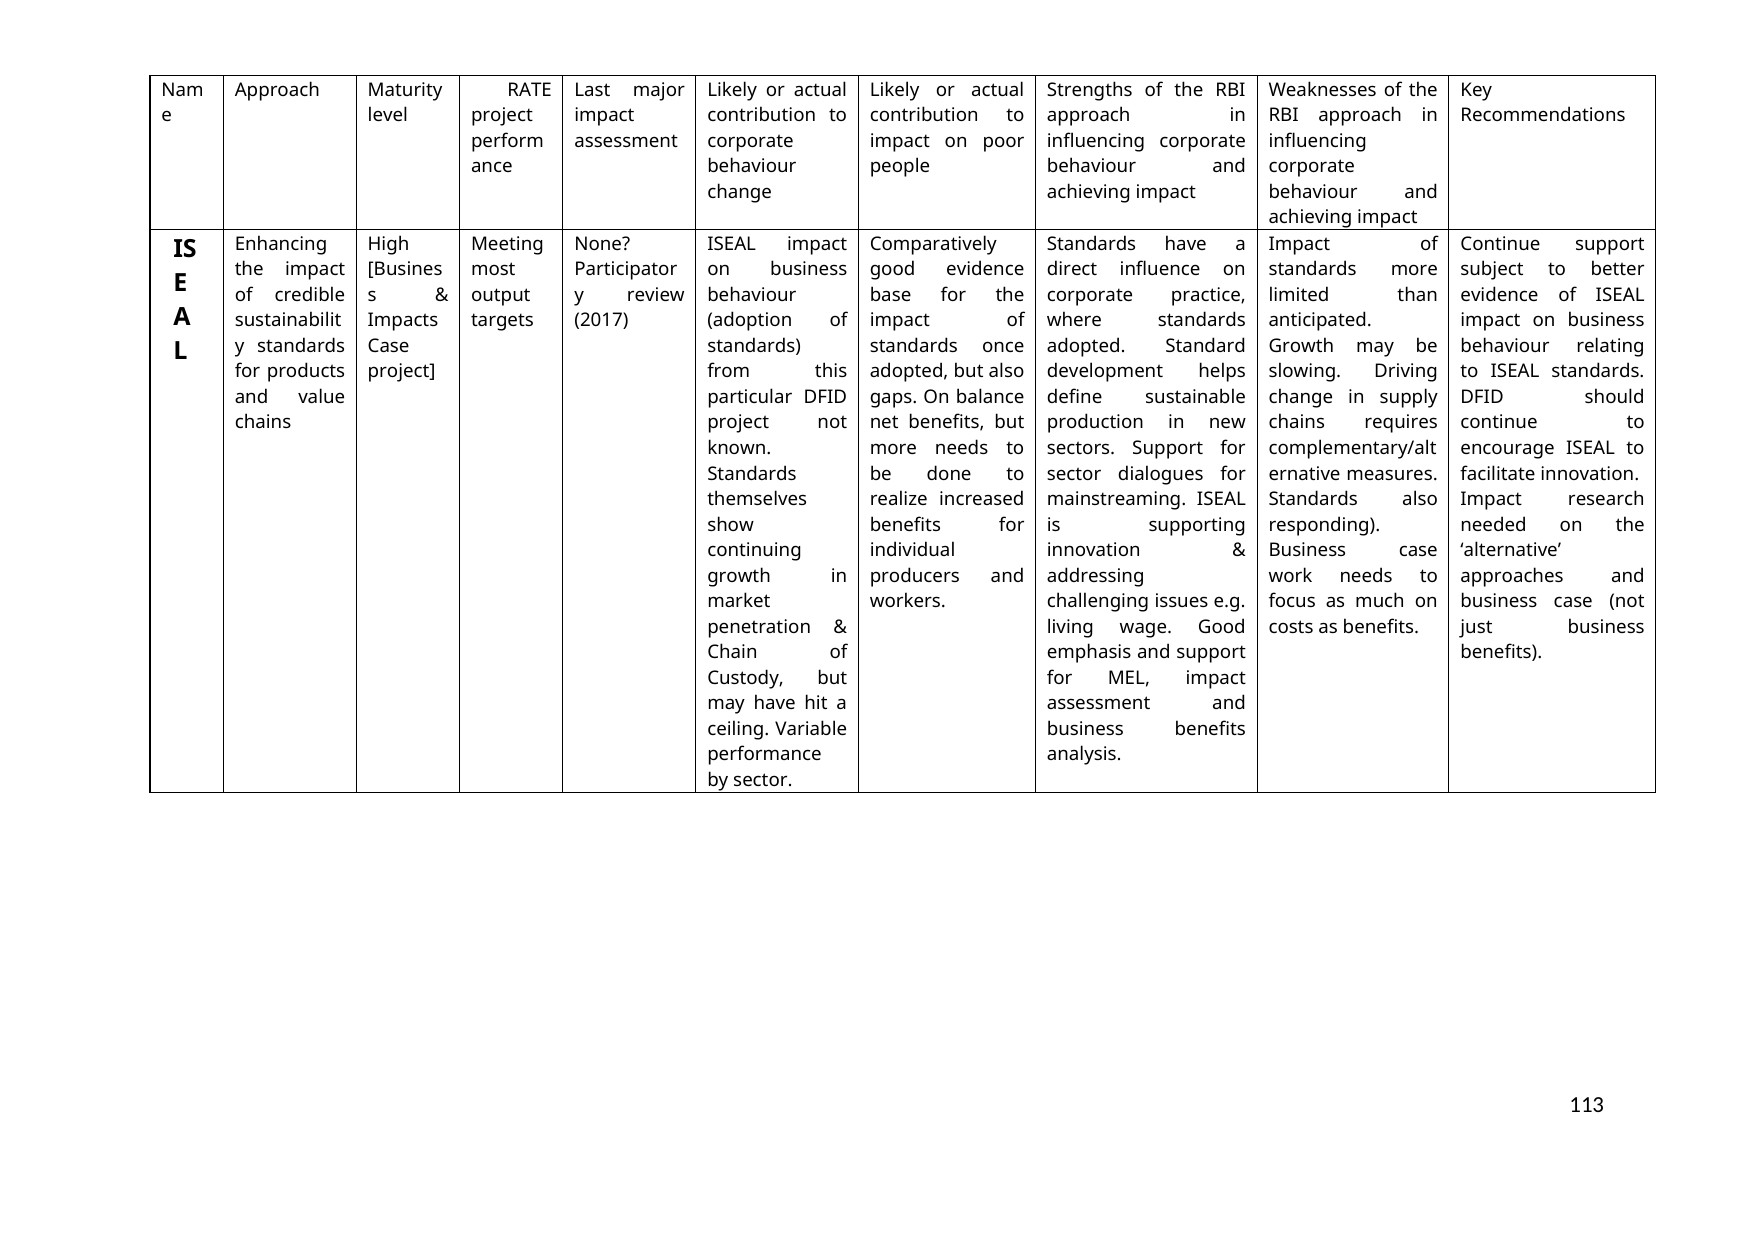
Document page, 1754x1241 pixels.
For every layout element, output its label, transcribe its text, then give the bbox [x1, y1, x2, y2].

table_cell ISEAL impact on business behaviour (adoption of standards) from this particular DFID project not known. Standards themselves show continuing growth in market penetration & Chain of Custody, but may have hit a ceiling. Variable performance by sector. [696, 230, 858, 792]
table_cell High [Business & Impacts Case project] [357, 230, 459, 792]
table_header Maturity level [357, 76, 459, 229]
table_header Likely or actual contribution to corporate behaviour change [696, 76, 858, 229]
table_header Name [151, 76, 223, 229]
table_cell Meeting most output targets [460, 230, 562, 792]
table_cell Continue support subject to better evidence of ISEAL impact on business behaviour relating to ISEAL standards. DFID should continue to encourage ISEAL to facilitate innovation. Impact research needed on the ‘alternative’ approaches and business case (not just business benefits). [1449, 230, 1655, 792]
table_cell ISEAL [151, 230, 223, 792]
table_header Key Recommendations [1449, 76, 1655, 229]
table_header Weaknesses of the RBI approach in influencing corporate behaviour and achieving impact [1258, 76, 1448, 229]
table_header Strengths of the RBI approach in influencing corporate behaviour and achieving impact [1036, 76, 1257, 229]
table_header Last major impact assessment [563, 76, 695, 229]
table_cell Enhancing the impact of credible sustainability standards for products and value chains [224, 230, 356, 792]
table_cell Impact of standards more limited than anticipated. Growth may be slowing. Driving change in supply chains requires complementary/alternative measures. Standards also responding). Business case work needs to focus as much on costs as benefits. [1258, 230, 1448, 792]
table_cell Standards have a direct influence on corporate practice, where standards adopted. Standard development helps define sustainable production in new sectors. Support for sector dialogues for mainstreaming. ISEAL is supporting innovation & addressing challenging issues e.g. living wage. Good emphasis and support for MEL, impact assessment and business benefits analysis. [1036, 230, 1257, 792]
table_header Likely or actual contribution to impact on poor people [859, 76, 1035, 229]
table_cell None? Participatory review (2017) [563, 230, 695, 792]
table_header RATE project performance [460, 76, 562, 229]
table_header Approach [224, 76, 356, 229]
table_cell Comparatively good evidence base for the impact of standards once adopted, but also gaps. On balance net benefits, but more needs to be done to realize increased benefits for individual producers and workers. [859, 230, 1035, 792]
